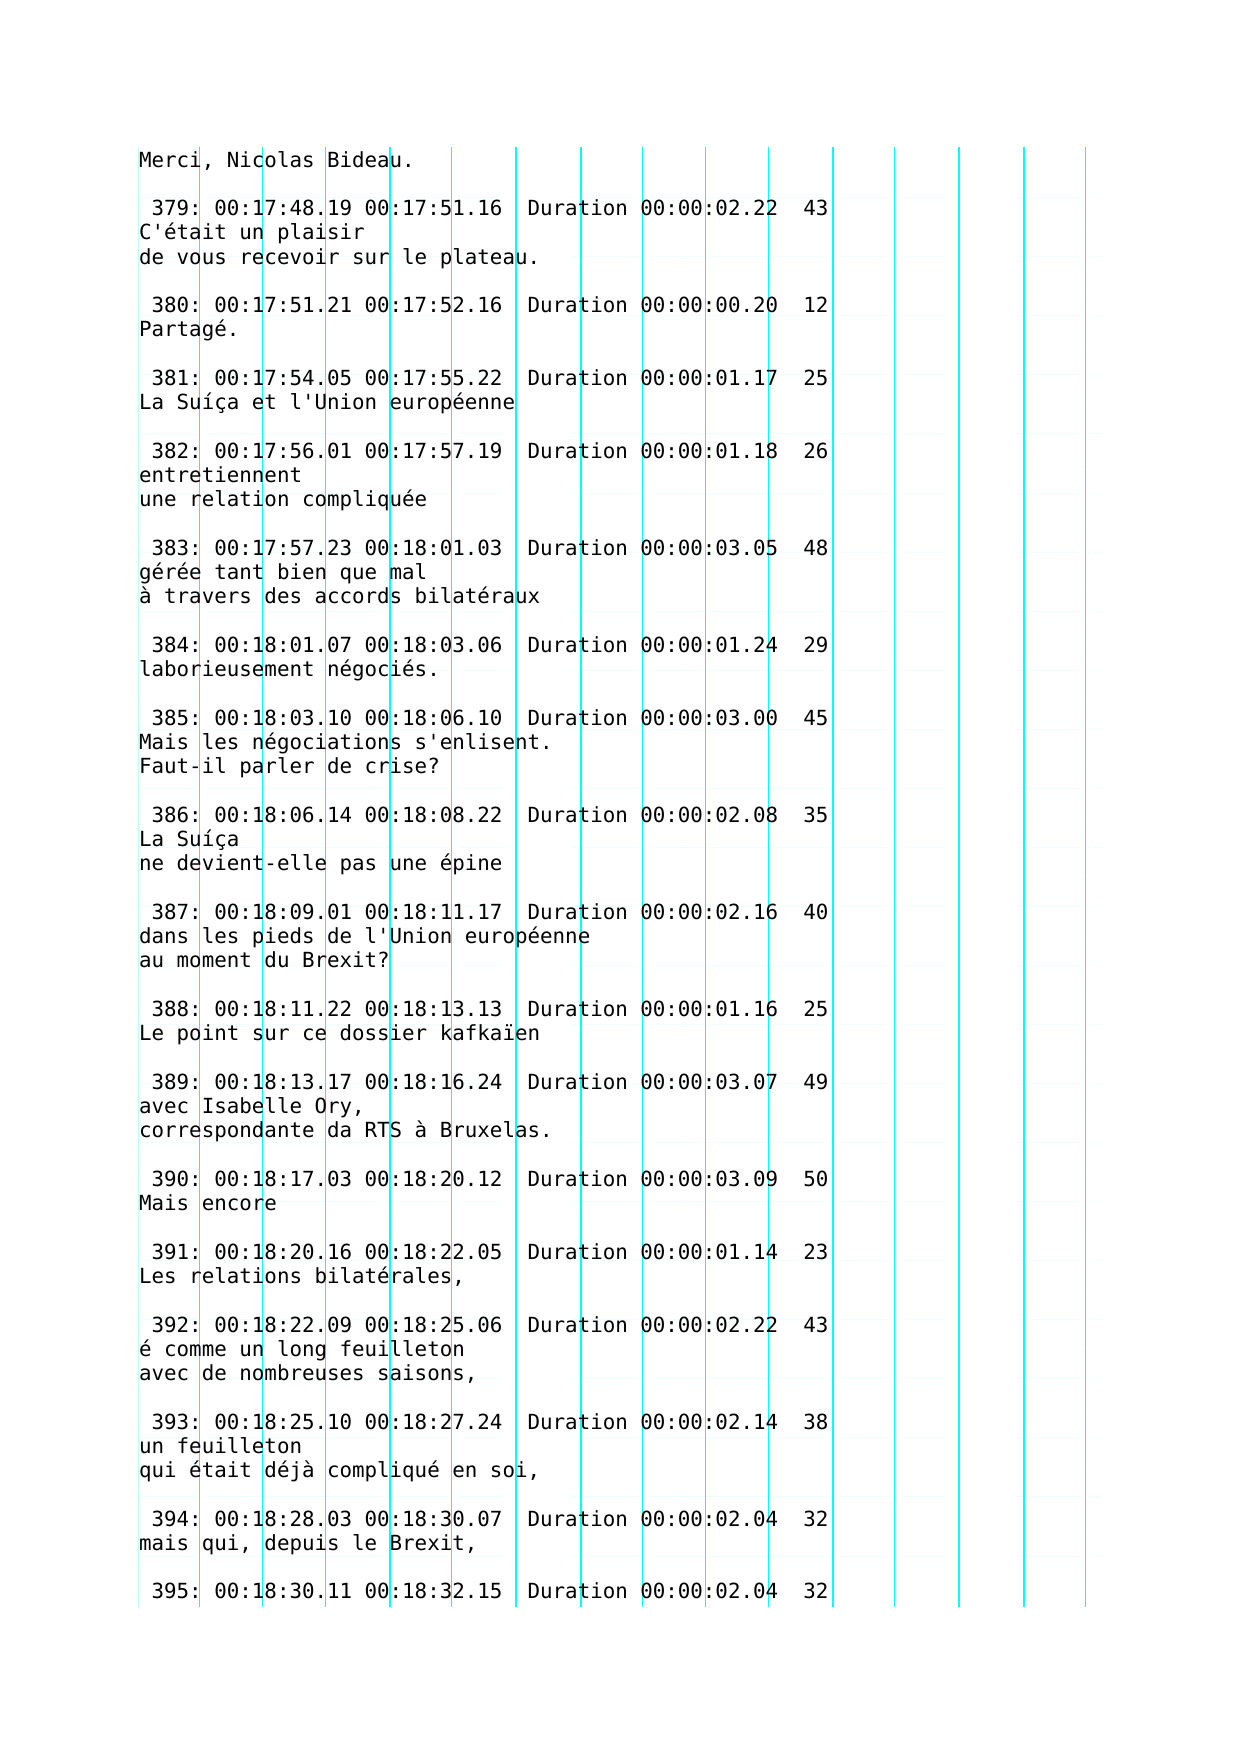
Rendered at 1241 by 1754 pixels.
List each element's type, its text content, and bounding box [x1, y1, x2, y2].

picture [138, 147, 1102, 1607]
text correspondante da RTS à Bruxelas. [139, 1118, 1101, 1143]
text une relation compliquée [139, 487, 1101, 512]
text 379: 00:17:48.19 00:17:51.16 Duration 00:00:02.22 43 [139, 196, 1101, 220]
text 380: 00:17:51.21 00:17:52.16 Duration 00:00:00.20 12 [139, 293, 1101, 317]
text entretiennent [139, 463, 1101, 487]
text 387: 00:18:09.01 00:18:11.17 Duration 00:00:02.16 40 [139, 900, 1101, 924]
text dans les pieds de l'Union européenne [139, 924, 1101, 948]
text 382: 00:17:56.01 00:17:57.19 Duration 00:00:01.18 26 [139, 439, 1101, 463]
text Merci, Nicolas Bideau. [139, 148, 1101, 172]
text qui était déjà compliqué en soi, [139, 1458, 1101, 1482]
text Mais les négociations s'enlisent. [139, 730, 1101, 754]
text Faut-il parler de crise? [139, 754, 1101, 779]
text avec Isabelle Ory, [139, 1094, 1101, 1118]
text ne devient-elle pas une épine [139, 851, 1101, 876]
text 383: 00:17:57.23 00:18:01.03 Duration 00:00:03.05 48 [139, 536, 1101, 560]
text Les relations bilatérales, [139, 1264, 1101, 1288]
text de vous recevoir sur le plateau. [139, 245, 1101, 269]
text 392: 00:18:22.09 00:18:25.06 Duration 00:00:02.22 43 [139, 1313, 1101, 1337]
text 393: 00:18:25.10 00:18:27.24 Duration 00:00:02.14 38 [139, 1410, 1101, 1434]
text 381: 00:17:54.05 00:17:55.22 Duration 00:00:01.17 25 [139, 366, 1101, 390]
text La Suíça [139, 827, 1101, 851]
text 389: 00:18:13.17 00:18:16.24 Duration 00:00:03.07 49 [139, 1070, 1101, 1094]
text 384: 00:18:01.07 00:18:03.06 Duration 00:00:01.24 29 [139, 633, 1101, 657]
text Mais encore [139, 1191, 1101, 1216]
text C'était un plaisir [139, 220, 1101, 245]
text 386: 00:18:06.14 00:18:08.22 Duration 00:00:02.08 35 [139, 803, 1101, 827]
text 390: 00:18:17.03 00:18:20.12 Duration 00:00:03.09 50 [139, 1167, 1101, 1191]
text é comme un long feuilleton [139, 1337, 1101, 1361]
text 385: 00:18:03.10 00:18:06.10 Duration 00:00:03.00 45 [139, 706, 1101, 730]
text 394: 00:18:28.03 00:18:30.07 Duration 00:00:02.04 32 [139, 1507, 1101, 1531]
text avec de nombreuses saisons, [139, 1361, 1101, 1385]
text un feuilleton [139, 1434, 1101, 1458]
text à travers des accords bilatéraux [139, 584, 1101, 609]
text gérée tant bien que mal [139, 560, 1101, 584]
text laborieusement négociés. [139, 657, 1101, 682]
text Le point sur ce dossier kafkaïen [139, 1021, 1101, 1046]
text 391: 00:18:20.16 00:18:22.05 Duration 00:00:01.14 23 [139, 1240, 1101, 1264]
text Partagé. [139, 317, 1101, 342]
text au moment du Brexit? [139, 948, 1101, 973]
text 395: 00:18:30.11 00:18:32.15 Duration 00:00:02.04 32 [139, 1579, 1101, 1604]
text 388: 00:18:11.22 00:18:13.13 Duration 00:00:01.16 25 [139, 997, 1101, 1021]
text mais qui, depuis le Brexit, [139, 1531, 1101, 1555]
text La Suíça et l'Union européenne [139, 390, 1101, 414]
